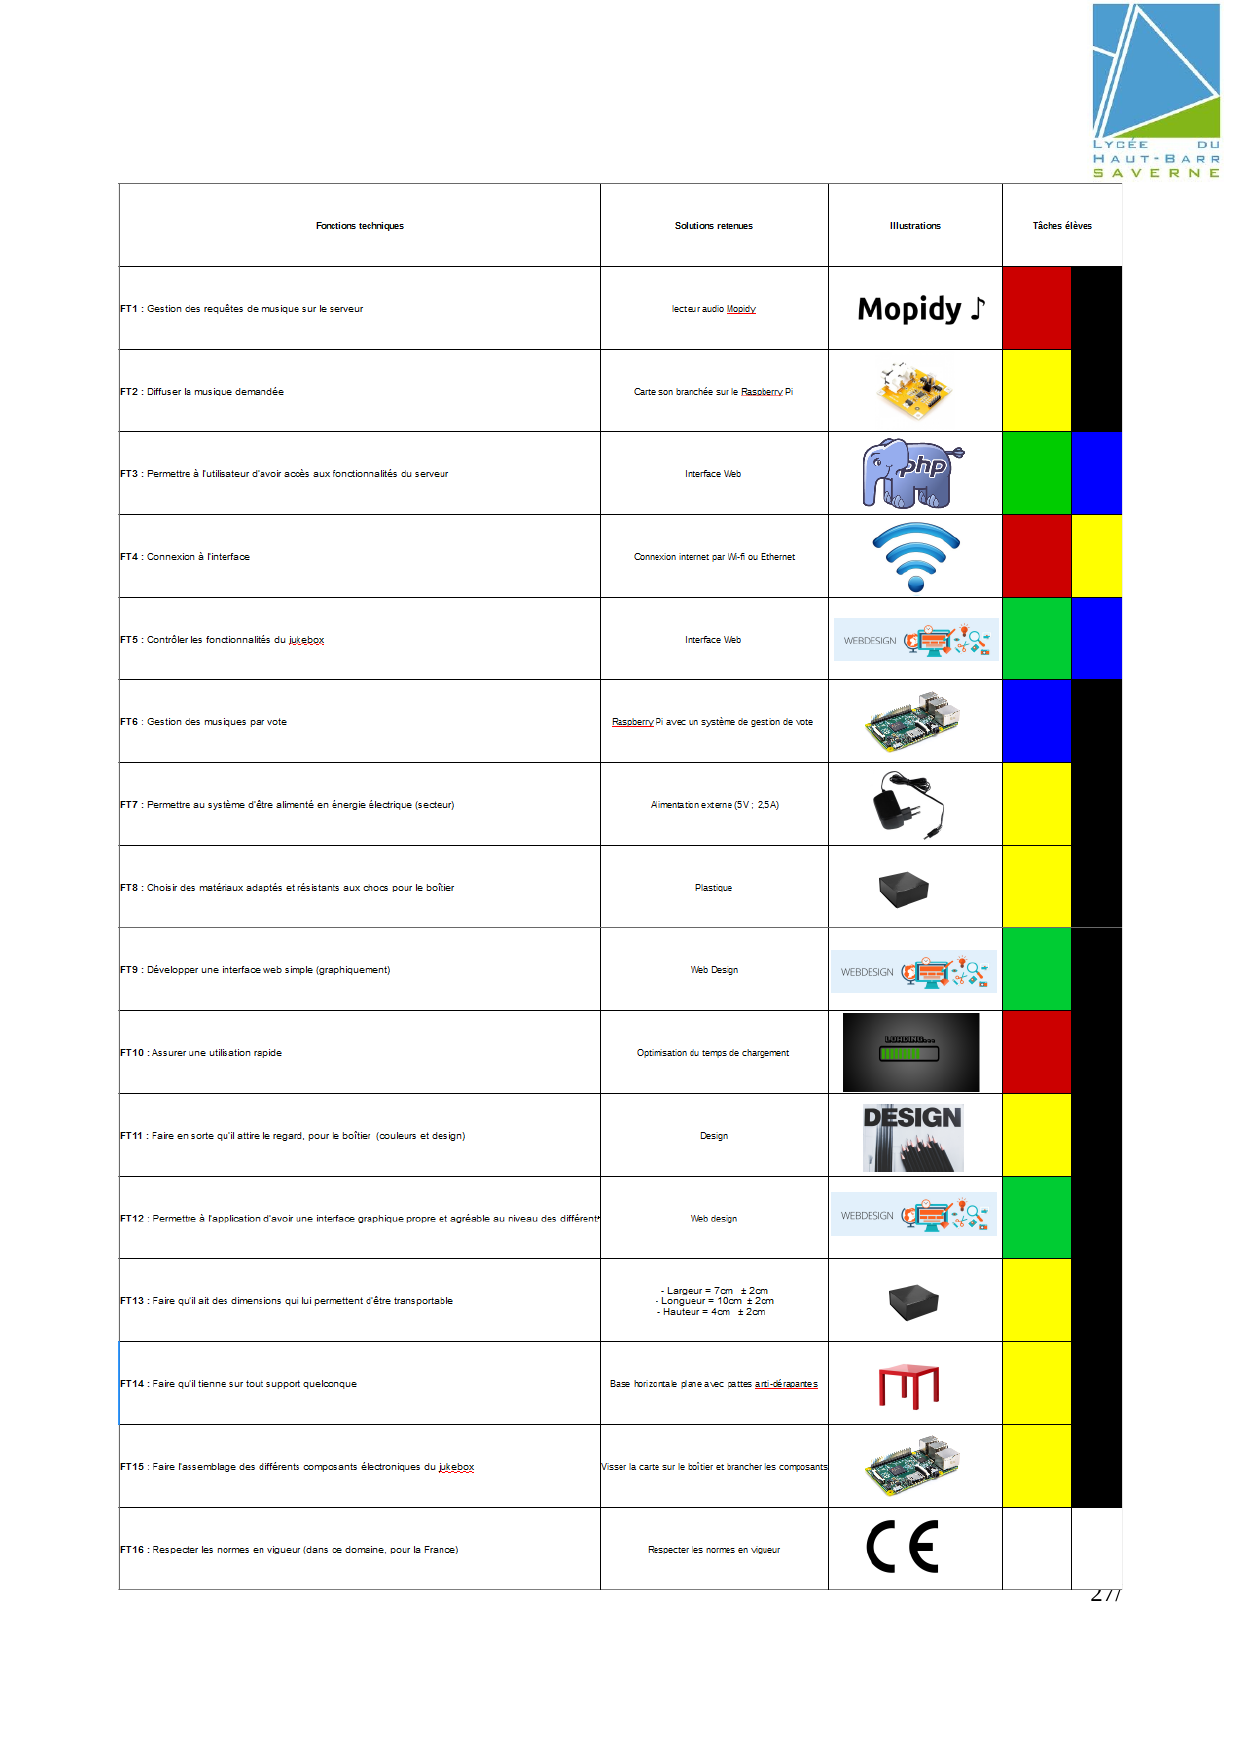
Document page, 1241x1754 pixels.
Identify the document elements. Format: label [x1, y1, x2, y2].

picture [118, 0, 1224, 1590]
